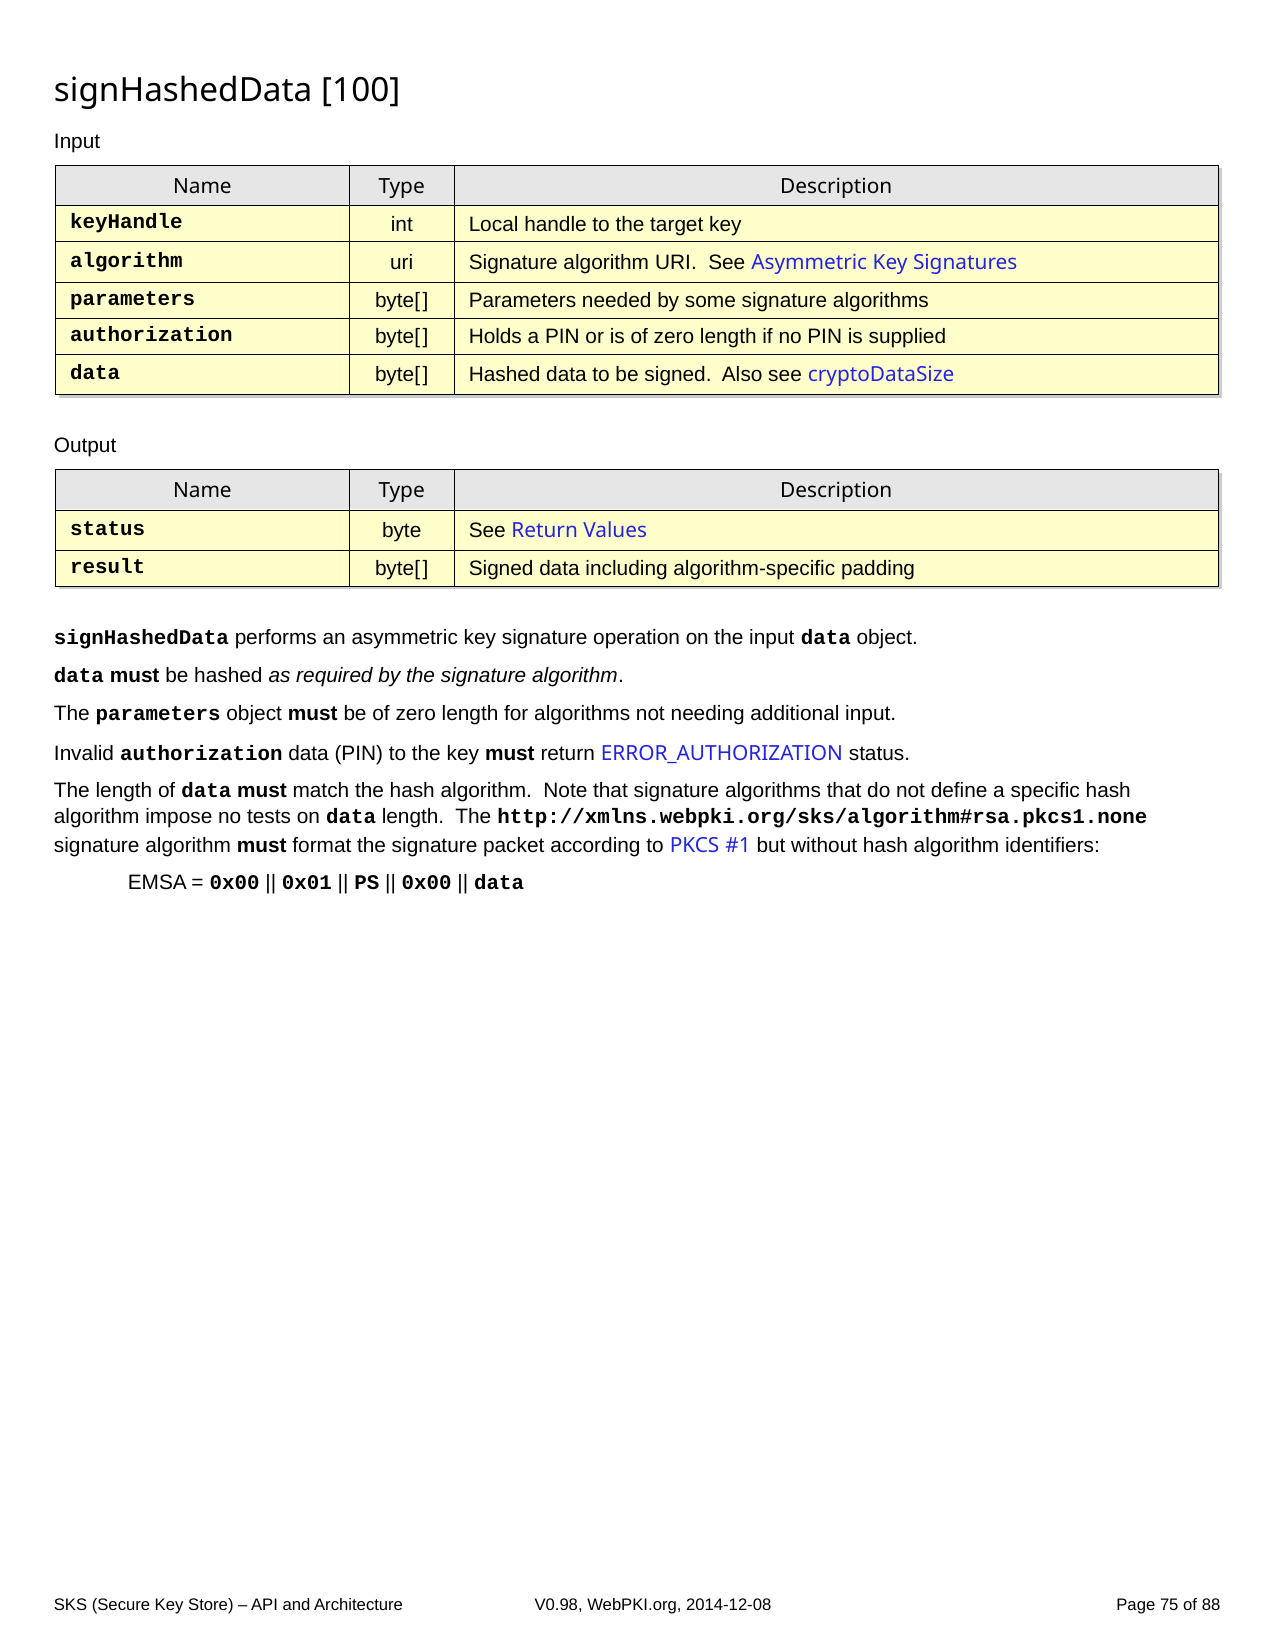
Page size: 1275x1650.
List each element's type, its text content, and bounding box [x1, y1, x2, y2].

table_header Description [455, 166, 1218, 205]
table_cell byte⁮[ ] [350, 551, 454, 586]
text EMSA = 0x00 || 0x01 || PS || 0x00 || data [54, 870, 1221, 896]
table_cell Local handle to the target key [455, 206, 1218, 241]
table_cell int [350, 206, 454, 241]
table_header Name [56, 166, 349, 205]
table_cell uri [350, 242, 454, 282]
table_cell Signed data including algorithm-specific padding [455, 551, 1218, 586]
table_cell byte⁮[ ] [350, 319, 454, 353]
table_cell keyHandle [56, 206, 349, 241]
table_cell byte [350, 511, 454, 550]
text signHashedData performs an asymmetric key signature operation on the input data object. [54, 625, 1221, 651]
table_cell parameters [56, 283, 349, 318]
table_cell byte⁮[ ] [350, 355, 454, 394]
table_cell Parameters needed by some signature algorithms [455, 283, 1218, 318]
text Input [54, 129, 1221, 153]
table_cell authorization [56, 319, 349, 353]
text The length of data must match the hash algorithm. Note that signature algorithms that do not define a specific hash algorithm impose no tests on data length. The http://xmlns.webpki.org/sks/algorithm#rsa.pkcs1.none signature algorithm must format the signature packet according to PKCS #1 but without hash algorithm identifiers: [54, 778, 1221, 858]
table_cell byte⁮[ ] [350, 283, 454, 318]
text Output [54, 433, 1221, 457]
text The parameters object must be of zero length for algorithms not needing additional input. [54, 700, 1221, 726]
table_cell Signature algorithm URI. See Asymmetric Key Signatures ‎ [455, 242, 1218, 282]
text Invalid authorization data (PIN) to the key must return ERROR_AUTHORIZATION status. [54, 738, 1221, 767]
table_cell algorithm [56, 242, 349, 282]
table_cell Holds a PIN or is of zero length if no PIN is supplied [455, 319, 1218, 353]
table_cell status [56, 511, 349, 550]
table_cell Hashed data to be signed. Also see cryptoDataSize [455, 355, 1218, 394]
subtitle signHashedData [100] [54, 66, 1221, 111]
table_cell See Return Values [455, 511, 1218, 550]
table_header Type [350, 166, 454, 205]
table_header Description [455, 470, 1218, 509]
table_header Name [56, 470, 349, 509]
table_cell result [56, 551, 349, 586]
table_cell data [56, 355, 349, 394]
text data must be hashed as required by the signature algorithm. [54, 663, 1221, 689]
table_header Type [350, 470, 454, 509]
